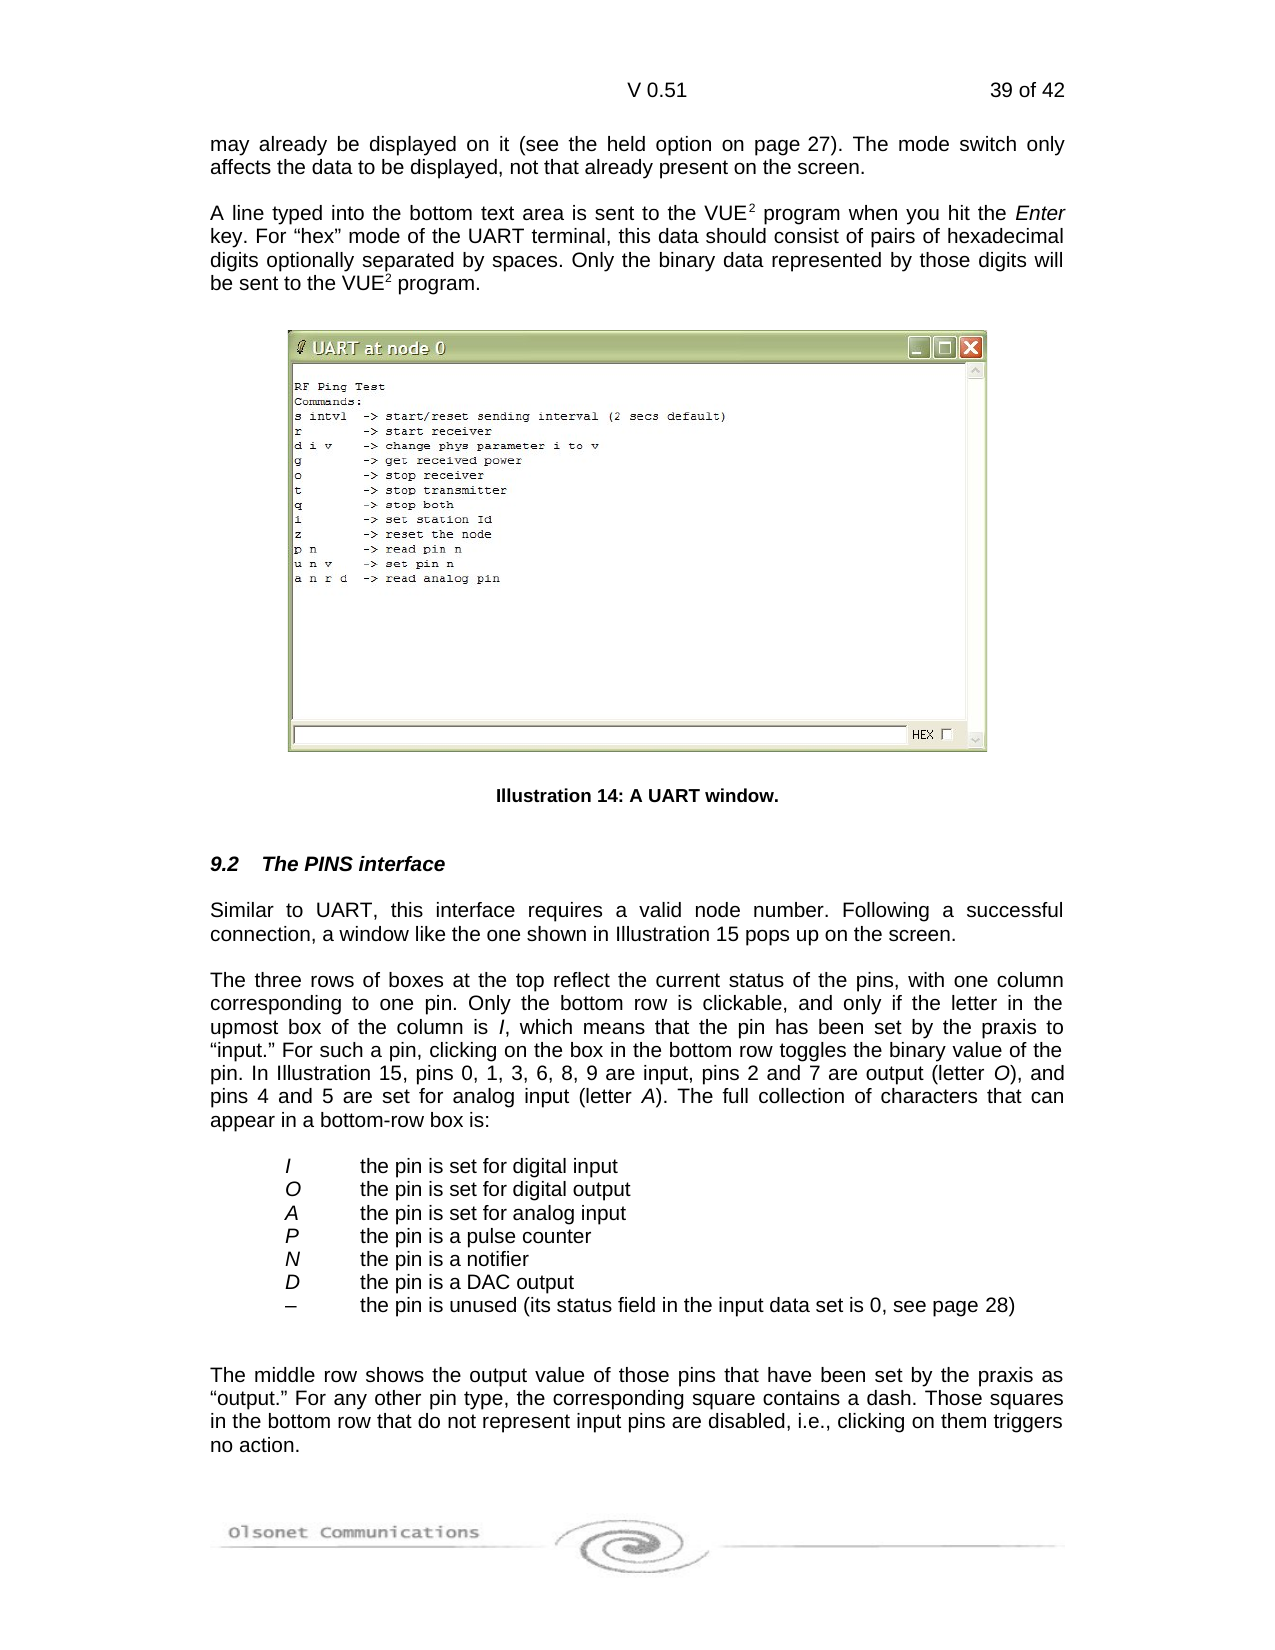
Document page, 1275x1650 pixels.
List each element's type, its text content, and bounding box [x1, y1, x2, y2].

text – the pin is unused (its status field in the input data set is 0, see page 29) [285, 1294, 1065, 1317]
picture [210, 1504, 1065, 1596]
picture [287, 330, 988, 752]
text P the pin is a pulse counter [285, 1224, 1065, 1247]
text O the pin is set for digital output [285, 1178, 1065, 1201]
text A line typed into the bottom text area is sent to the VUE2 program when you hit the Enter key. For “hex” mode of the UART terminal, this data should consist of pairs of hexadecimal digits optionally separated by spaces. Only the binary data represented by those digits will be sent to the VUE2 program. [210, 202, 1065, 295]
text D the pin is a DAC output [285, 1271, 1065, 1294]
text Similar to UART, this interface requires a valid node number. Following a successful connection, a window like the one shown in Illustration 15 pops up on the screen. [210, 899, 1065, 946]
text N the pin is a notifier [285, 1247, 1065, 1271]
text I the pin is set for digital input [285, 1154, 1065, 1178]
text Illustration 14: A UART window. [288, 785, 987, 806]
text The middle row shows the output value of those pins that have been set by the praxis as “output.” For any other pin type, the corresponding square contains a dash. Those squares in the bottom row that do not represent input pins are disabled, i.e., clicking on them triggers no action. [210, 1364, 1065, 1457]
subtitle The PINS interface [210, 853, 1065, 876]
text A the pin is set for analog input [285, 1201, 1065, 1224]
text may already be displayed on it (see the held option on page 27). The mode switch only affects the data to be displayed, not that already present on the screen. [210, 132, 1065, 179]
text The three rows of boxes at the top reflect the current status of the pins, with one column corresponding to one pin. Only the bottom row is clickable, and only if the letter in the upmost box of the column is I, which means that the pin has been set by the praxis to “input.” For such a pin, clicking on the box in the bottom row toggles the binary value of the pin. In Illustration 15, pins 0, 1, 3, 6, 8, 9 are input, pins 2 and 7 are output (letter O), and pins 4 and 5 are set for analog input (letter A). The full collection of characters that can appear in a bottom-row box is: [210, 969, 1065, 1131]
